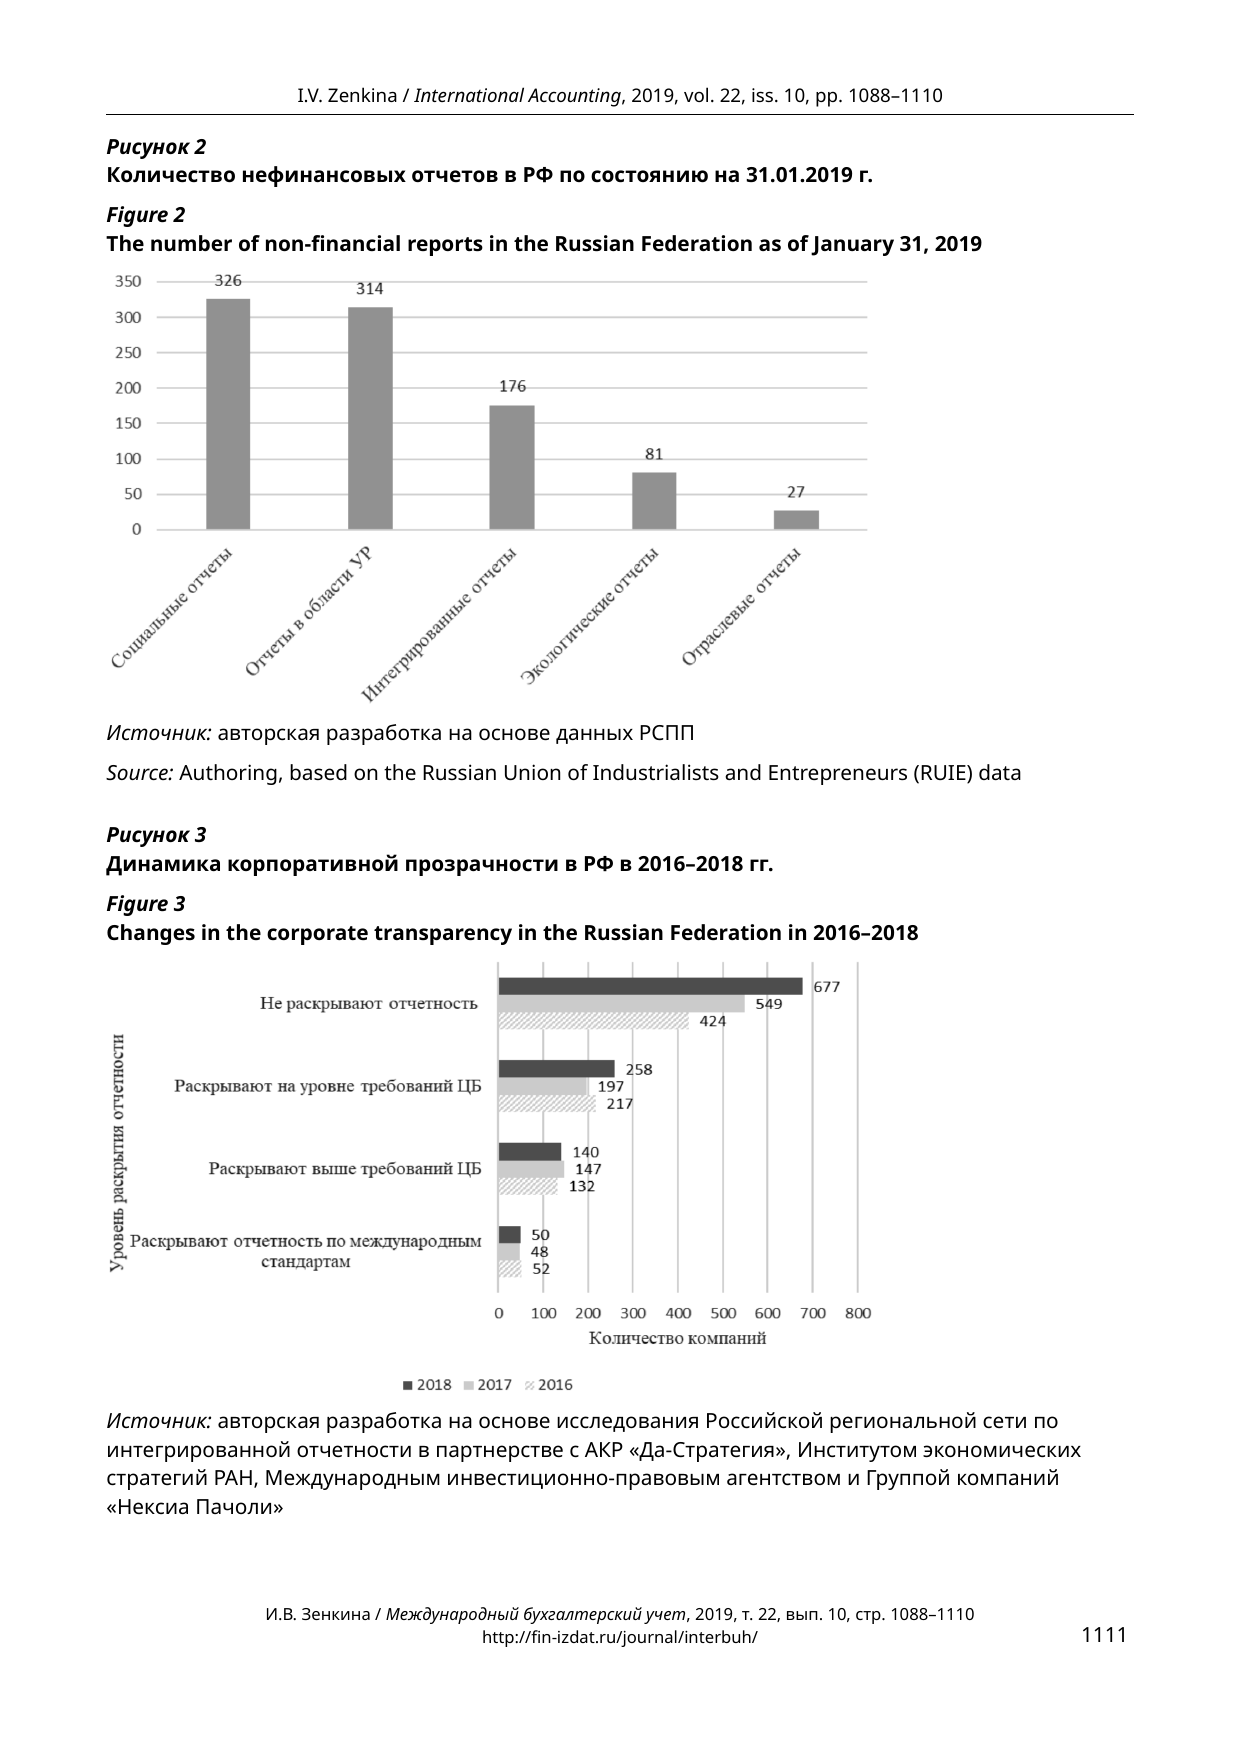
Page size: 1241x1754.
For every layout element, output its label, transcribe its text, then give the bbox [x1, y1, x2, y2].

text The number of non-financial reports in the Russian Federation as of January 31, 2019 [106, 229, 1134, 257]
text Figure 2 [106, 201, 1134, 229]
text Source: Authoring, based on the Russian Union of Industrialists and Entrepreneurs (RUIE) data [106, 758, 1134, 787]
picture [106, 269, 874, 707]
text Changes in the corporate transparency in the Russian Federation in 2016–2018 [106, 918, 1134, 946]
text Figure 3 [106, 889, 1134, 918]
text Источник: авторская разработка на основе данных РСПП [106, 718, 1134, 746]
picture [106, 957, 874, 1395]
text Динамика корпоративной прозрачности в РФ в 2016–2018 гг. [106, 849, 1134, 877]
text Рисунок 3 [106, 821, 1134, 849]
text Количество нефинансовых отчетов в РФ по состоянию на 31.01.2019 г. [106, 160, 1134, 189]
text Источник: авторская разработка на основе исследования Российской региональной сети по интегрированной отчетности в партнерстве с АКР «Да-Стратегия», Институтом экономических стратегий РАН, Международным инвестиционно-правовым агентством и Группой компаний «Нексиа Пачоли» [106, 1407, 1134, 1520]
text Рисунок 2 [106, 132, 1134, 160]
